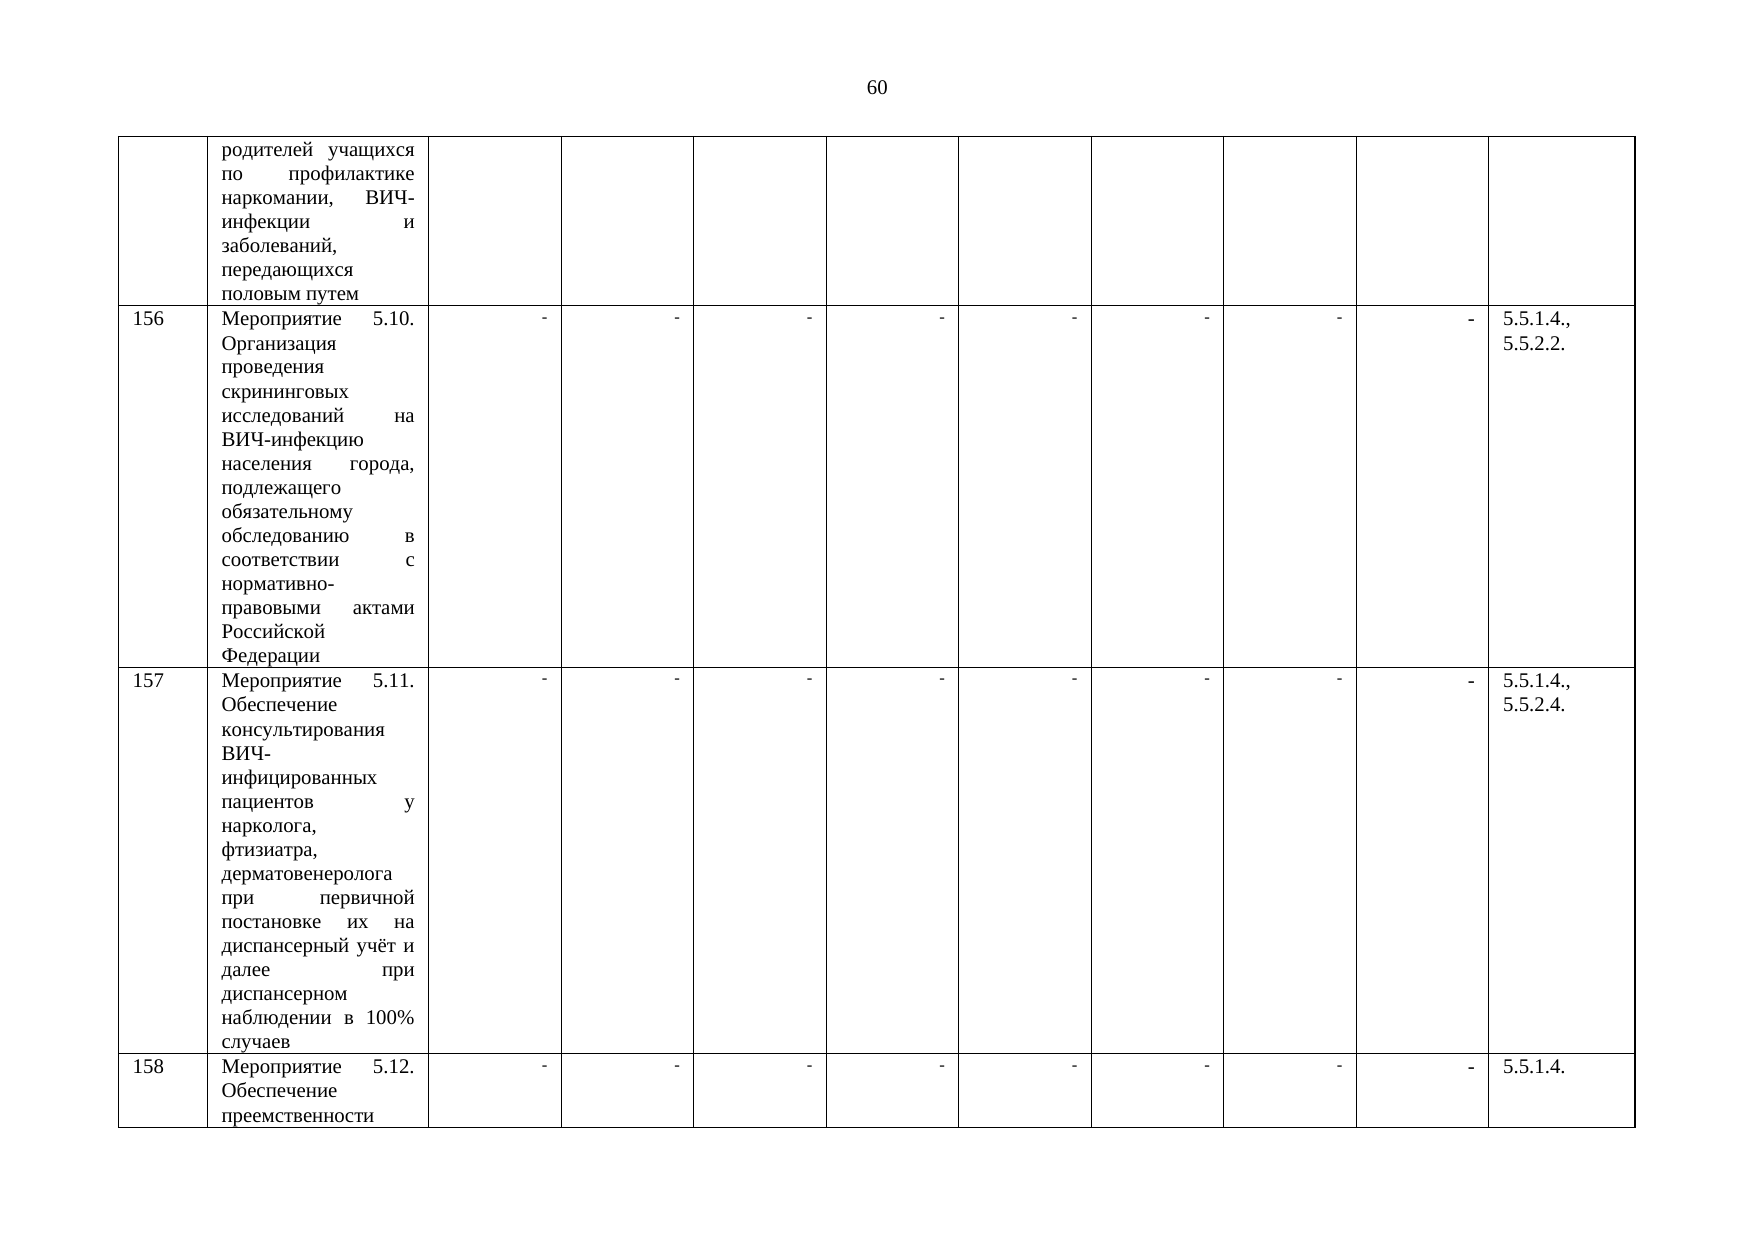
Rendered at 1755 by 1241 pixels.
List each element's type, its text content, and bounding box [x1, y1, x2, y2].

table_cell - [827, 137, 958, 305]
table_cell - [562, 1054, 693, 1127]
table_cell Мероприятие 5.10. Организация проведения скрининговых исследований на ВИЧ-инфекцию населения города, подлежащего обязательному обследованию в соответствии с нормативно-правовыми актами Российской Федерации [208, 306, 428, 667]
table_cell - [429, 137, 561, 305]
table_cell - [562, 668, 693, 1053]
table_cell - [827, 306, 958, 667]
table_cell - [1092, 668, 1223, 1053]
table_cell - [429, 1054, 561, 1127]
table_cell - [959, 1054, 1091, 1127]
table_cell - [562, 306, 693, 667]
table_cell - [1357, 137, 1488, 305]
table_cell - [1224, 137, 1356, 305]
table_cell 156 [119, 306, 207, 667]
table_cell - [694, 668, 826, 1053]
table_cell - [1357, 306, 1488, 667]
table_cell - [562, 137, 693, 305]
table_cell - [1357, 668, 1488, 1053]
table_cell - [1224, 306, 1356, 667]
table_cell [1489, 137, 1634, 305]
table_cell - [1092, 137, 1223, 305]
table_cell 5.5.1.4., 5.5.2.4. [1489, 668, 1634, 1053]
table_cell [119, 137, 207, 305]
table_cell - [959, 137, 1091, 305]
table_cell 5.5.1.4. [1489, 1054, 1634, 1127]
table_cell 5.5.1.4., 5.5.2.2. [1489, 306, 1634, 667]
table_cell - [429, 668, 561, 1053]
table_cell Мероприятие 5.11. Обеспечение консультирования ВИЧ-инфицированных пациентов у нарколога, фтизиатра, дерматовенеролога при первичной постановке их на диспансерный учёт и далее при диспансерном наблюдении в 100% случаев [208, 668, 428, 1053]
table_cell - [827, 668, 958, 1053]
table_cell 157 [119, 668, 207, 1053]
table_cell - [694, 306, 826, 667]
table_cell - [959, 668, 1091, 1053]
table_cell родителей учащихся по профилактике наркомании, ВИЧ-инфекции и заболеваний, передающихся половым путем [208, 137, 428, 305]
table_cell - [1224, 668, 1356, 1053]
table_cell 158 [119, 1054, 207, 1127]
table_cell - [429, 306, 561, 667]
table_cell - [1092, 1054, 1223, 1127]
table_cell - [694, 1054, 826, 1127]
table_cell - [1092, 306, 1223, 667]
table_cell - [827, 1054, 958, 1127]
table_cell - [694, 137, 826, 305]
table_cell - [959, 306, 1091, 667]
table_cell - [1357, 1054, 1488, 1127]
table_cell Мероприятие 5.12. Обеспечение преемственности [208, 1054, 428, 1127]
table_cell - [1224, 1054, 1356, 1127]
